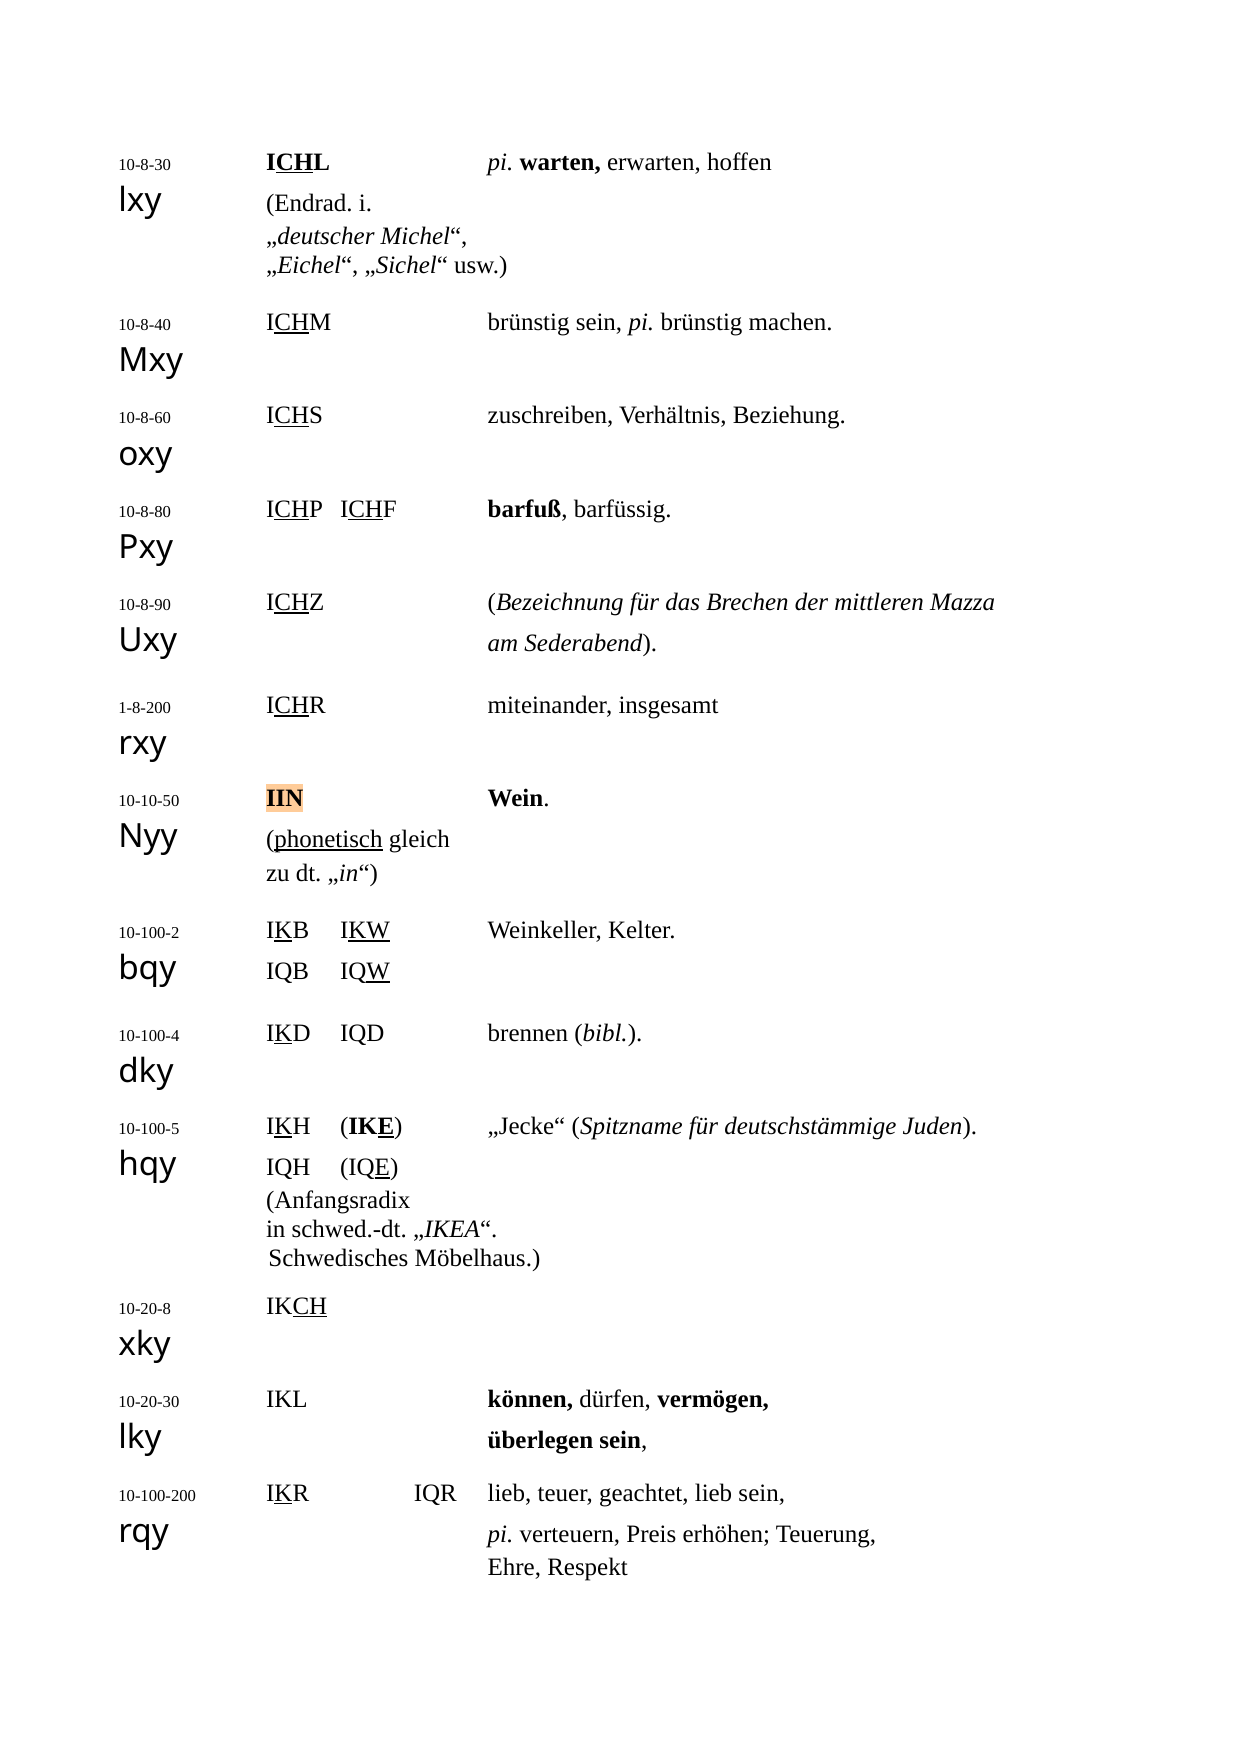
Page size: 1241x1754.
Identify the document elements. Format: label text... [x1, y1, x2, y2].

text 10-8-80 ICHP ICHF barfuß, barfüssig. [118, 494, 1122, 523]
text in schwed.-dt. „IKEA“. [118, 1214, 1122, 1243]
text „deutscher Michel“, [118, 221, 1122, 250]
text 10-100-200 IKR IQR lieb, teuer, geachtet, lieb sein, [118, 1478, 1122, 1506]
text Ehre, Respekt [118, 1552, 1122, 1581]
text 1-8-200 ICHR miteinander, insgesamt [118, 690, 1122, 719]
text 10-100-5 IKH (IKE) „Jecke“ (Spitzname für deutschstämmige Juden). [118, 1111, 1122, 1140]
text xky [118, 1320, 1122, 1365]
text 10-8-60 ICHS zuschreiben, Verhältnis, Beziehung. [118, 401, 1122, 429]
text lky überlegen sein, [118, 1413, 1122, 1458]
text dky [118, 1047, 1122, 1092]
text Mxy [118, 336, 1122, 381]
text 10-10-50 IIN Wein. [118, 783, 1122, 812]
text 10-20-30 IKL können, dürfen, vermögen, [118, 1384, 1122, 1413]
text 10-20-8 IKCH [118, 1291, 1122, 1320]
text hqy IQH (IQE) [118, 1140, 1122, 1186]
text zu dt. „in“) [118, 858, 1122, 886]
text rxy [118, 719, 1122, 764]
text (Anfangsradix [118, 1186, 1122, 1214]
text 10-8-30 ICHL pi. warten, erwarten, hoffen lxy (Endrad. i. [118, 147, 1122, 221]
text Nyy (phonetisch gleich [118, 812, 1122, 858]
list Schwedisches Möbelhaus.) [231, 1243, 1122, 1272]
text Pxy [118, 523, 1122, 568]
text 10-100-2 IKB IKW Weinkeller, Kelter. [118, 915, 1122, 944]
text 10-100-4 IKD IQD brennen (bibl.). [118, 1018, 1122, 1047]
text oxy [118, 429, 1122, 475]
text 10-8-40 ICHM brünstig sein, pi. brünstig machen. [118, 307, 1122, 336]
text rqy pi. verteuern, Preis erhöhen; Teuerung, [118, 1506, 1122, 1552]
text bqy IQB IQW [118, 944, 1122, 989]
text 10-8-90 ICHZ (Bezeichnung für das Brechen der mittleren Mazza Uxy am Sederabend). [118, 587, 1122, 661]
text „Eichel“, „Sichel“ usw.) [118, 250, 1122, 278]
